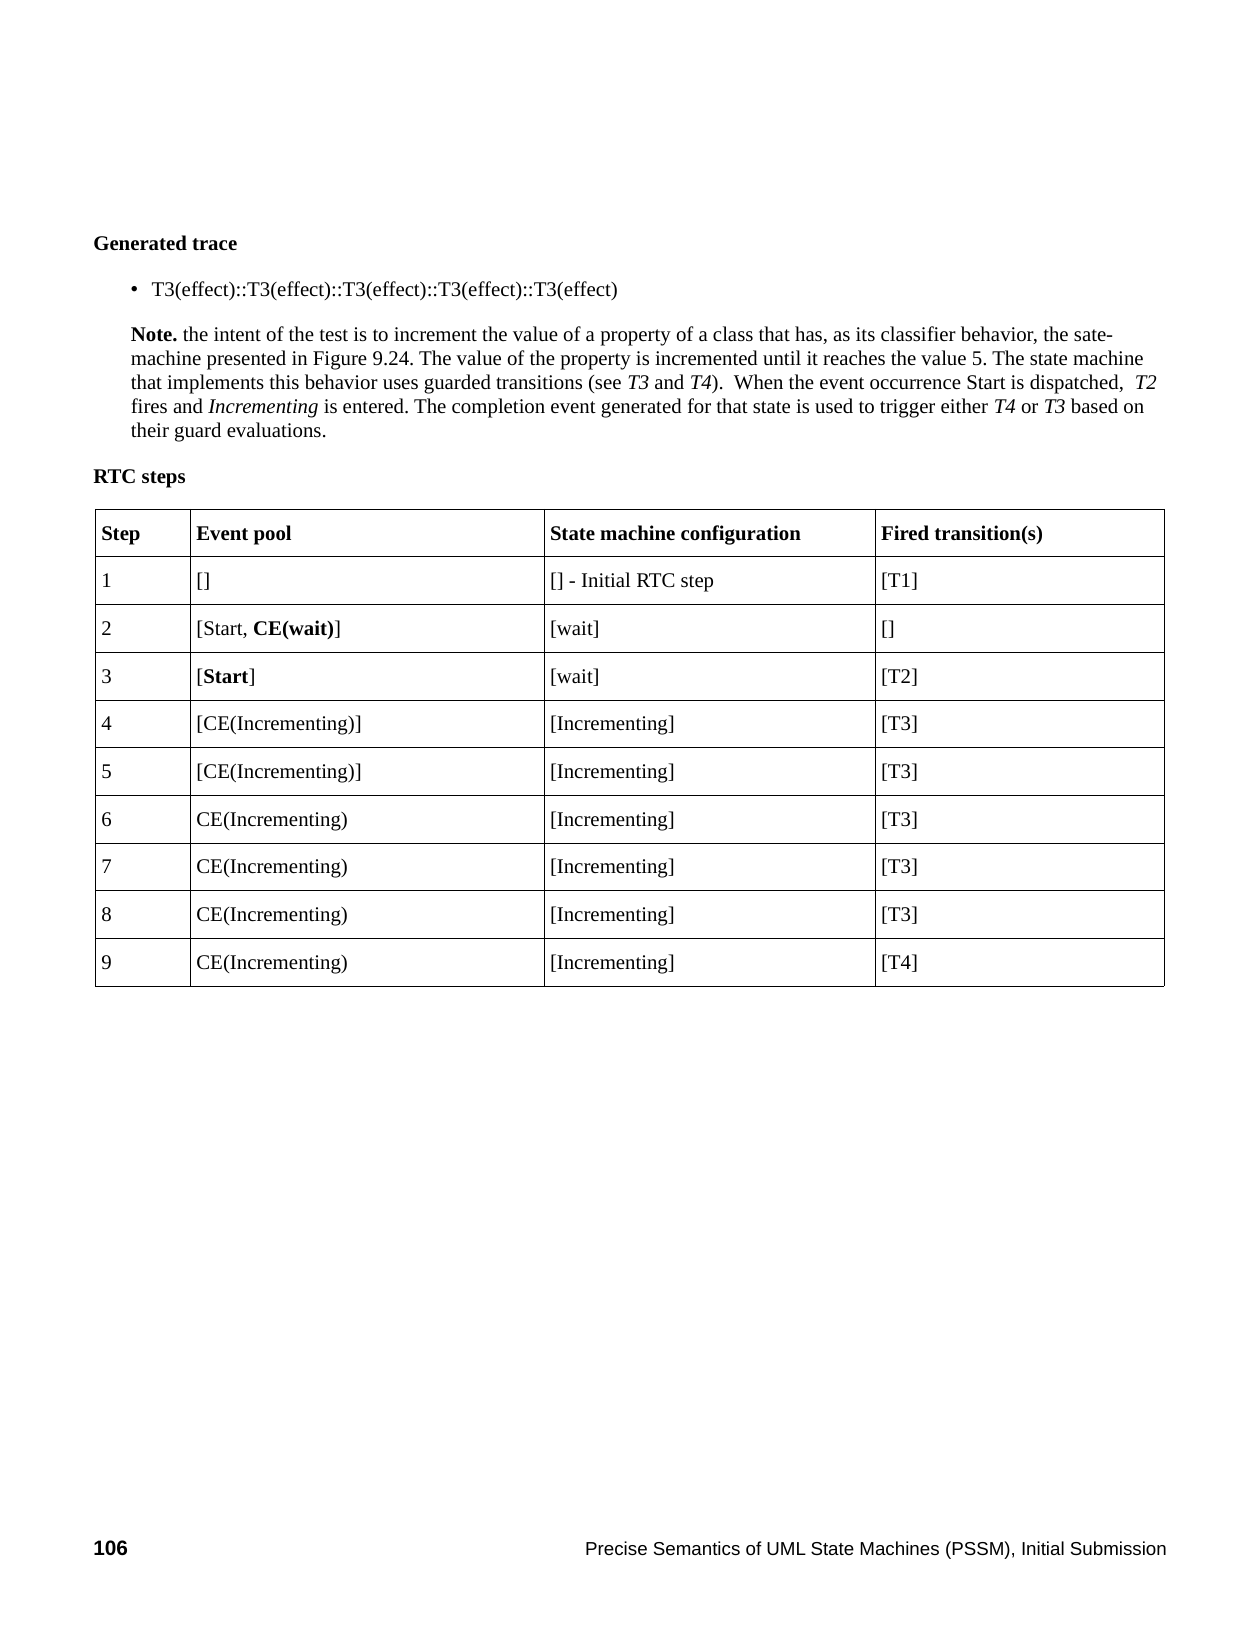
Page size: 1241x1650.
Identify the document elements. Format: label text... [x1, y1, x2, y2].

text Generated trace [93, 231, 1164, 255]
table_header Fired transition(s) [876, 510, 1164, 556]
table_cell 8 [96, 891, 190, 938]
table_cell 2 [96, 605, 190, 652]
table_cell [CE(Incrementing)] [191, 748, 544, 795]
table_cell CE(Incrementing) [191, 939, 544, 986]
table_cell [wait] [545, 605, 875, 652]
list T3(effect)::T3(effect)::T3(effect)::T3(effect)::T3(effect) [131, 276, 1164, 301]
table_cell [Incrementing] [545, 891, 875, 938]
table_cell 3 [96, 653, 190, 699]
table_header Step [96, 510, 190, 556]
table_cell 4 [96, 701, 190, 747]
table_cell [] - Initial RTC step [545, 557, 875, 604]
table_cell [T3] [876, 796, 1164, 843]
table_cell [Incrementing] [545, 939, 875, 986]
table_cell CE(Incrementing) [191, 844, 544, 890]
table_cell [Start, CE(wait)] [191, 605, 544, 652]
table_cell 7 [96, 844, 190, 890]
table_cell [wait] [545, 653, 875, 699]
table_cell [Incrementing] [545, 844, 875, 890]
table_cell [Incrementing] [545, 796, 875, 843]
table_cell [] [191, 557, 544, 604]
table_header State machine configuration [545, 510, 875, 556]
table_cell 1 [96, 557, 190, 604]
table_cell [T2] [876, 653, 1164, 699]
table_cell [Start] [191, 653, 544, 699]
text Note. the intent of the test is to increment the value of a property of a class that has, as its classifier behavior, the sate-machine presented in Figure 9.24. The value of the property is incremented until it reaches the value 5. The state machine that implements this behavior uses guarded transitions (see T3 and T4). When the event occurrence Start is dispatched, T2 fires and Incrementing is entered. The completion event generated for that state is used to trigger either T4 or T3 based on their guard evaluations. [131, 322, 1164, 442]
text RTC steps [93, 463, 1164, 488]
table_cell CE(Incrementing) [191, 796, 544, 843]
table_header Event pool [191, 510, 544, 556]
table_cell 5 [96, 748, 190, 795]
table_cell [CE(Incrementing)] [191, 701, 544, 747]
table_cell [T3] [876, 891, 1164, 938]
table_cell 9 [96, 939, 190, 986]
table_cell 6 [96, 796, 190, 843]
table_cell [Incrementing] [545, 748, 875, 795]
table_cell CE(Incrementing) [191, 891, 544, 938]
table_cell [] [876, 605, 1164, 652]
table_cell [T4] [876, 939, 1164, 986]
table_cell [T1] [876, 557, 1164, 604]
table_cell [Incrementing] [545, 701, 875, 747]
table_cell [T3] [876, 844, 1164, 890]
table_cell [T3] [876, 701, 1164, 747]
table_cell [T3] [876, 748, 1164, 795]
